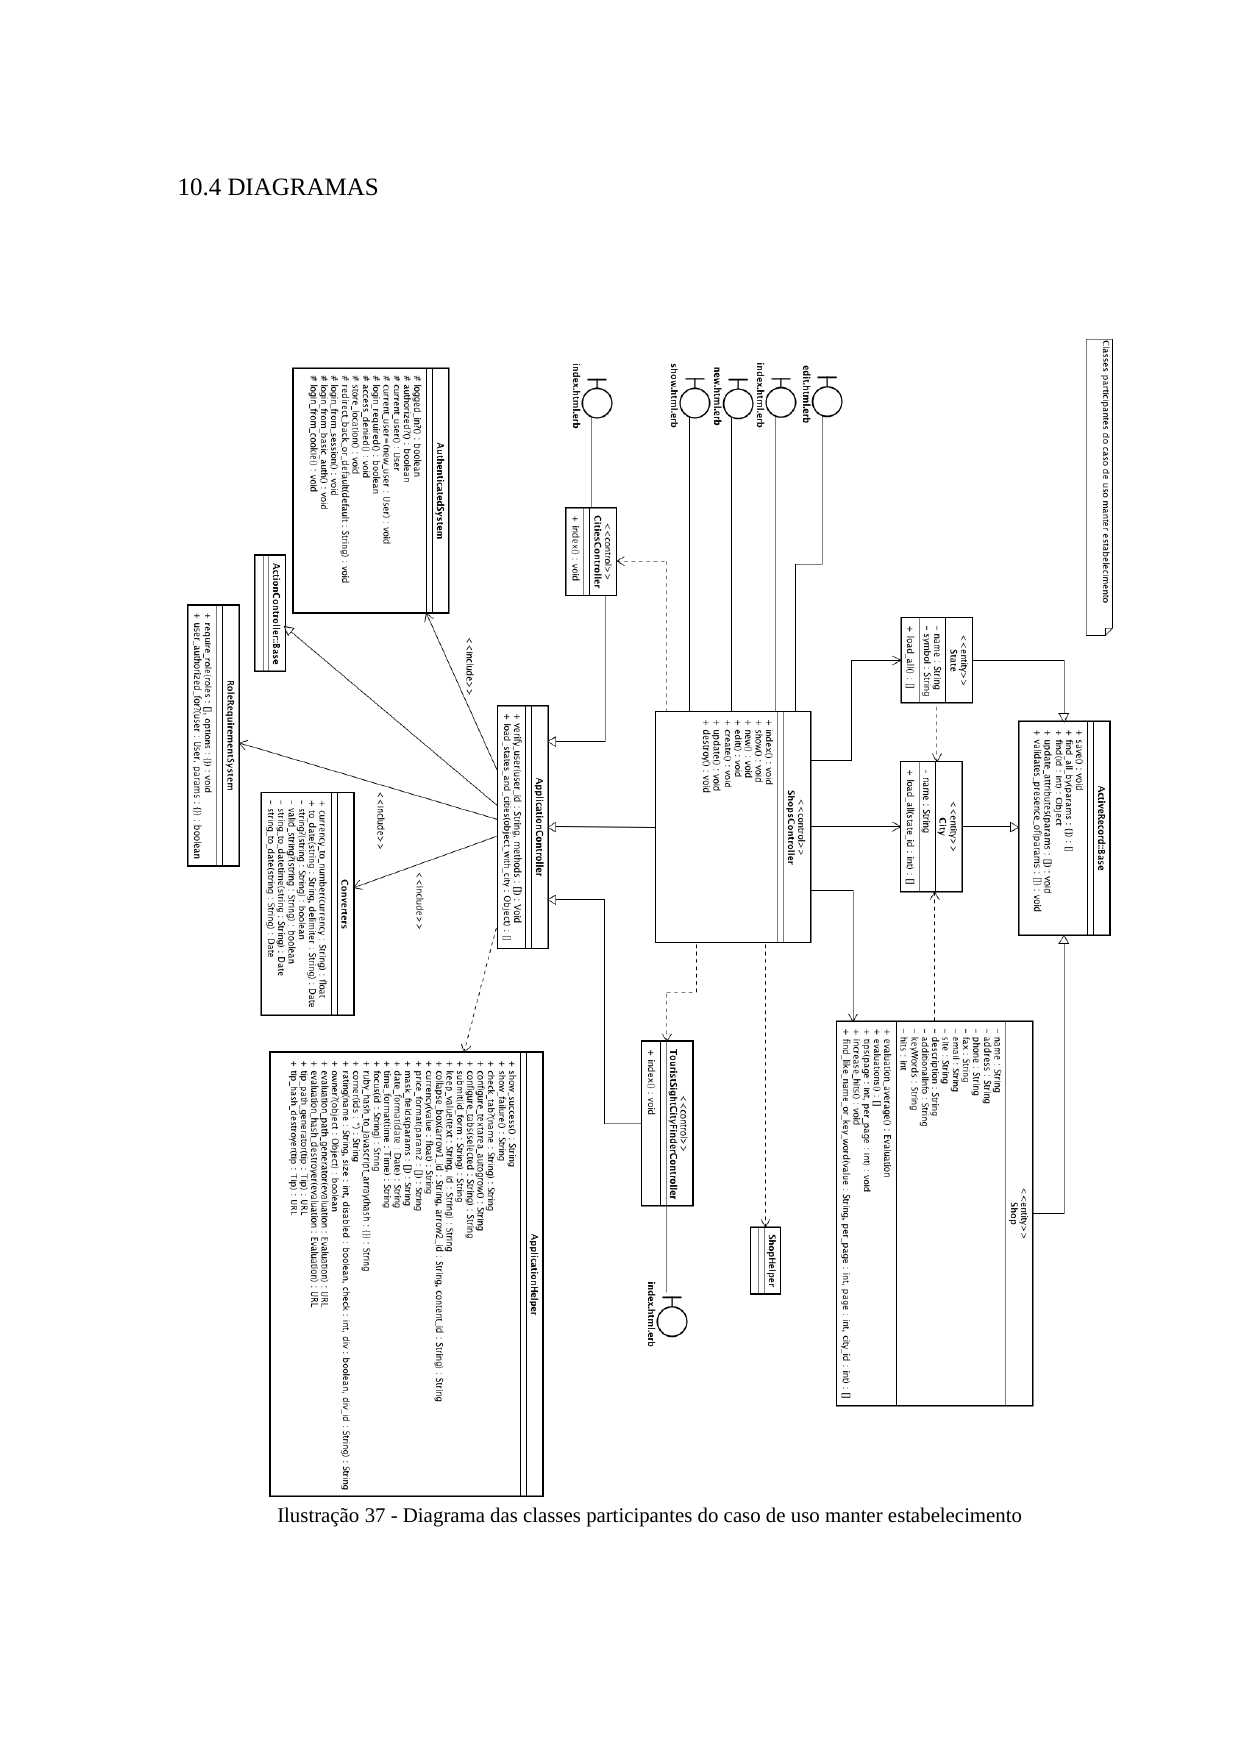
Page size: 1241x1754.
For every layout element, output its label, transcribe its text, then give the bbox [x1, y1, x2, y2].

subtitle Diagramas [177, 172, 1122, 200]
picture [180, 331, 1120, 1504]
text Ilustração 37 - Diagrama das classes participantes do caso de uso manter estabelecimento [180, 1504, 1119, 1527]
